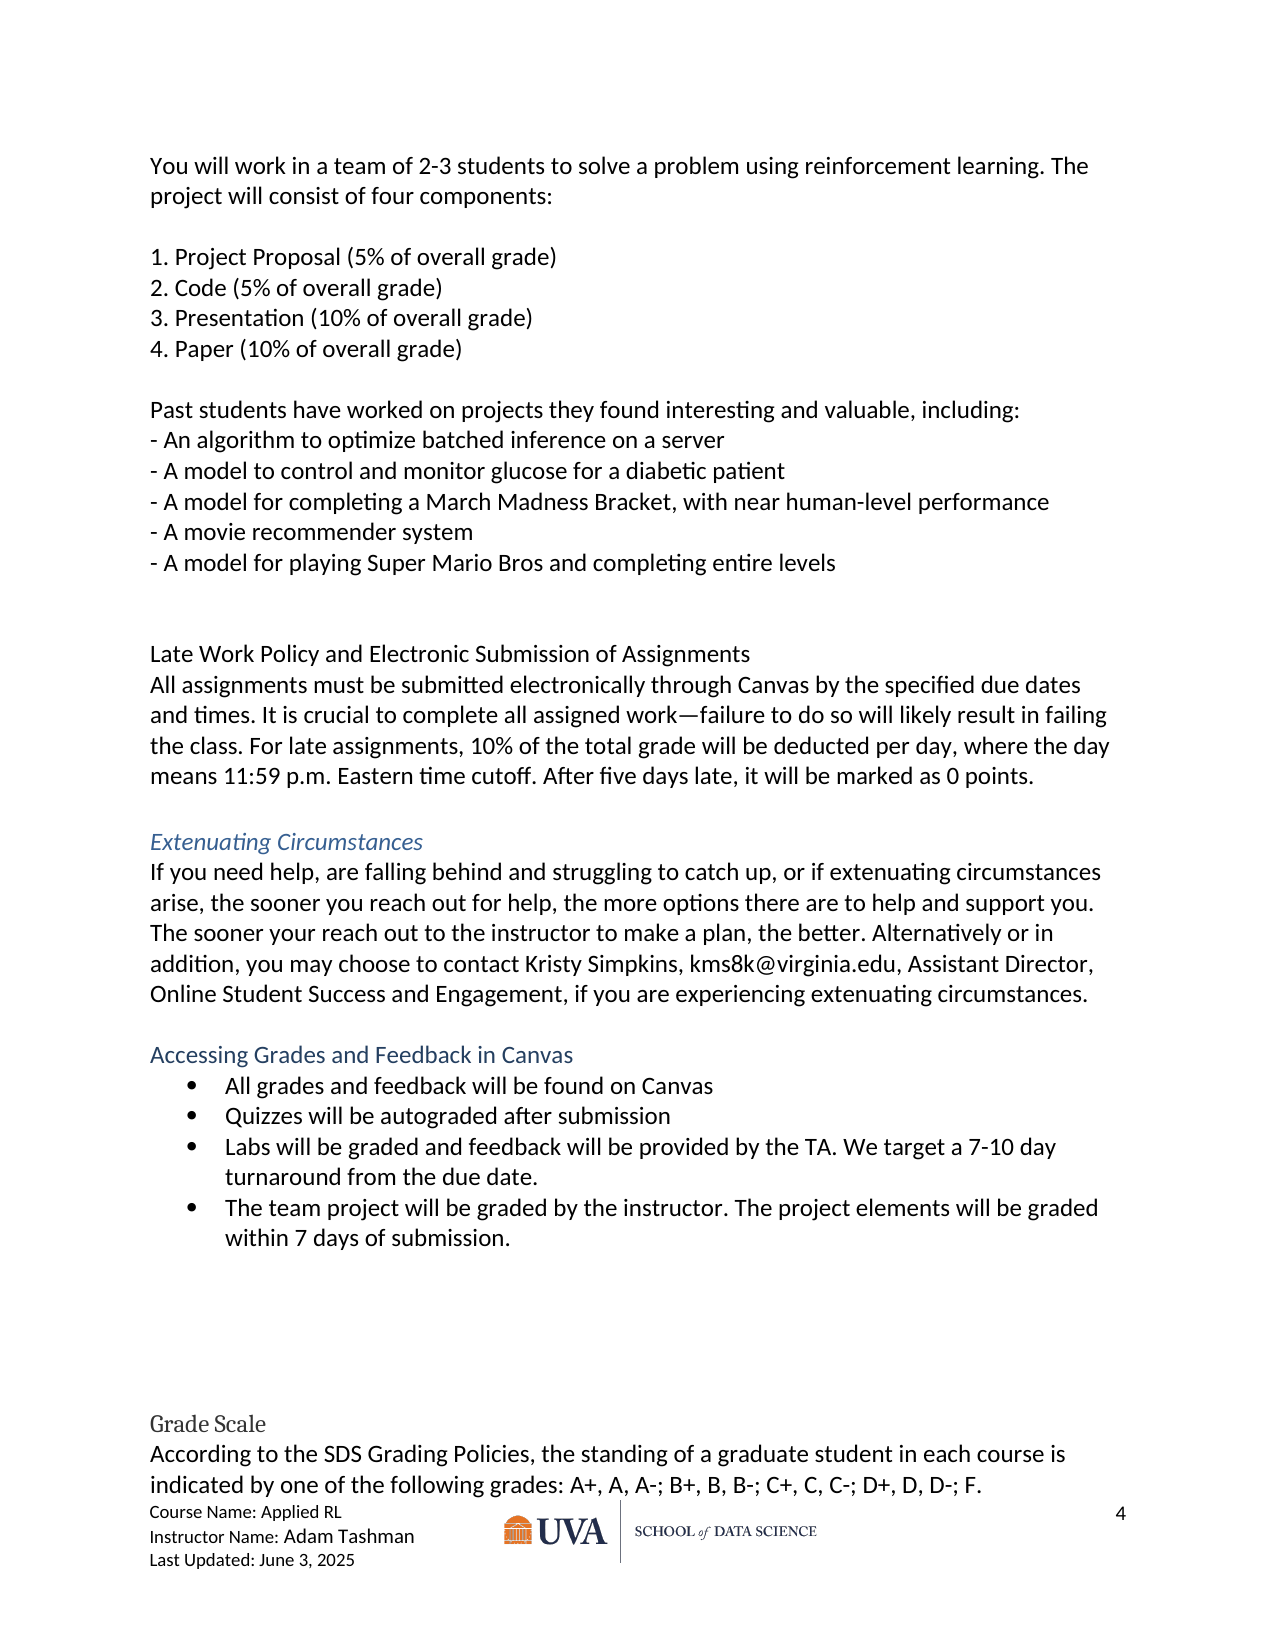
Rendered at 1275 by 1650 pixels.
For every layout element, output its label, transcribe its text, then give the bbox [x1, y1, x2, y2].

text According to the SDS Grading Policies, the standing of a graduate student in each course is indicated by one of the following grades: A+, A, A-; B+, B, B-; C+, C, C-; D+, D, D-; F. [150, 1438, 1125, 1499]
text - A model for completing a March Madness Bracket, with near human-level performance [150, 486, 1125, 516]
text 2. Code (5% of overall grade) [150, 272, 1125, 303]
text - A model for playing Super Mario Bros and completing entire levels [150, 547, 1125, 577]
text - A movie recommender system [150, 516, 1125, 547]
text Late Work Policy and Electronic Submission of Assignments [150, 638, 1125, 669]
text 1. Project Proposal (5% of overall grade) [150, 242, 1125, 272]
text 4. Paper (10% of overall grade) [150, 333, 1125, 364]
text You will work in a team of 2-3 students to solve a problem using reinforcement learning. The project will consist of four components: [150, 150, 1125, 211]
subtitle Extenuating Circumstances [150, 826, 1125, 856]
text 3. Presentation (10% of overall grade) [150, 303, 1125, 333]
text - A model to control and monitor glucose for a diabetic patient [150, 455, 1125, 486]
subtitle Grade Scale [150, 1410, 1125, 1438]
list Labs will be graded and feedback will be provided by the TA. We target a 7-10 day turnaround from the due date. [187, 1131, 1125, 1192]
text All assignments must be submitted electronically through Canvas by the specified due dates and times. It is crucial to complete all assigned work—failure to do so will likely result in failing the class. For late assignments, 10% of the total grade will be deducted per day, where the day means 11:59 p.m. Eastern time cutoff. After five days late, it will be marked as 0 points. [150, 669, 1125, 791]
text Past students have worked on projects they found interesting and valuable, including: - An algorithm to optimize batched inference on a server [150, 394, 1125, 455]
list The team project will be graded by the instructor. The project elements will be graded within 7 days of submission. [187, 1192, 1125, 1314]
list All grades and feedback will be found on Canvas [187, 1070, 1125, 1100]
list Quizzes will be autograded after submission [187, 1100, 1125, 1131]
text If you need help, are falling behind and struggling to catch up, or if extenuating circumstances arise, the sooner you reach out for help, the more options there are to help and support you. The sooner your reach out to the instructor to make a plan, the better. Alternatively or in addition, you may choose to contact Kristy Simpkins, kms8k@virginia.edu, Assistant Director, Online Student Success and Engagement, if you are experiencing extenuating circumstances. [150, 856, 1125, 1009]
picture [504, 1500, 817, 1563]
text Accessing Grades and Feedback in Canvas [150, 1039, 1125, 1070]
